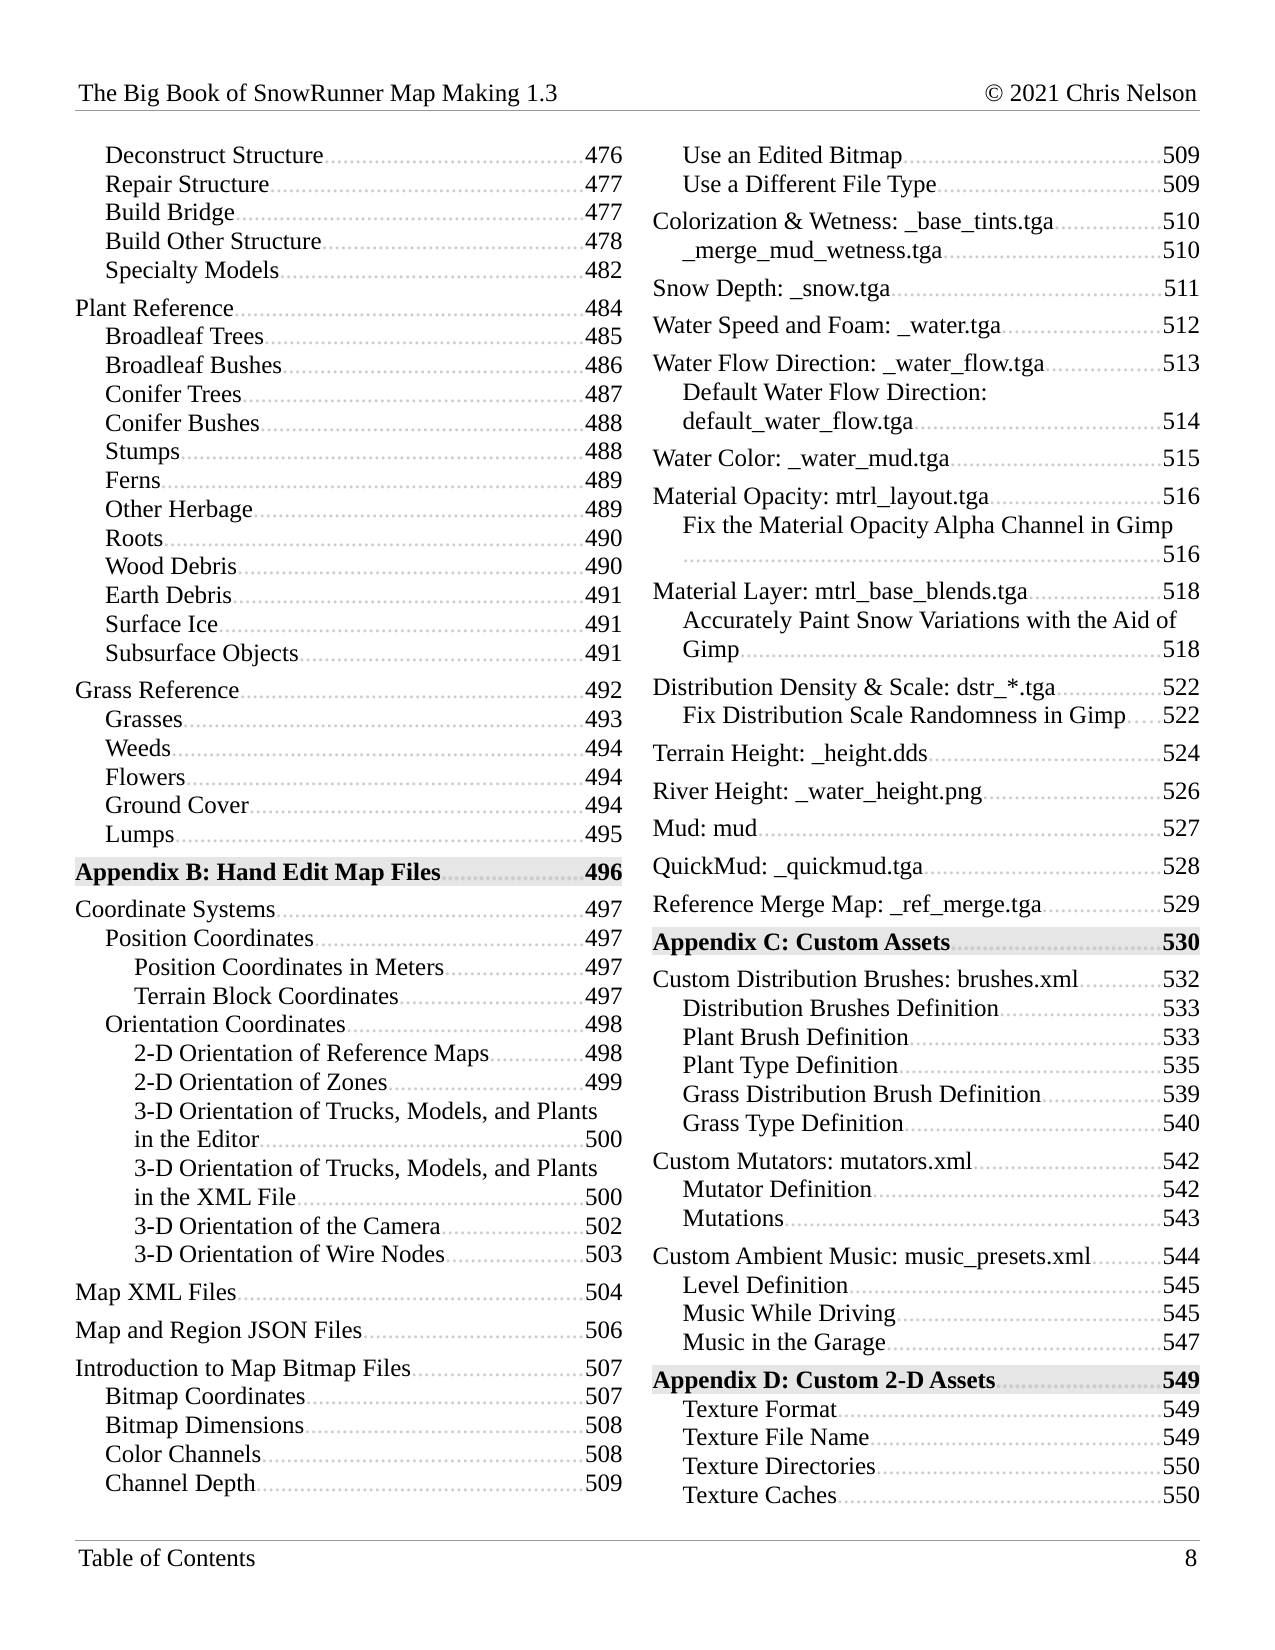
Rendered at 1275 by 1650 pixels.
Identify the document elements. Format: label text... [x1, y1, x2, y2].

text Build Bridge 477 [105, 197, 622, 226]
text Grass Type Definition 540 [682, 1108, 1200, 1137]
text Water Color: _water_mud.tga 515 [652, 443, 1200, 472]
text Ferns 489 [105, 465, 622, 494]
text 3‑D Orientation of Trucks, Models, and Plants in the Editor 500 [134, 1096, 622, 1153]
text Texture Directories 550 [682, 1451, 1200, 1480]
text Music in the Garage 547 [682, 1327, 1200, 1356]
text Build Other Structure 478 [105, 226, 622, 255]
text Broadleaf Bushes 486 [105, 350, 622, 379]
text 3‑D Orientation of the Camera 502 [134, 1211, 622, 1239]
text Roots 490 [105, 523, 622, 551]
text Grass Reference 492 [75, 675, 622, 704]
text 3‑D Orientation of Trucks, Models, and Plants in the XML File 500 [134, 1153, 622, 1211]
text Broadleaf Trees 485 [105, 321, 622, 350]
text Default Water Flow Direction: default_water_flow.tga 514 [682, 377, 1200, 434]
text Plant Type Definition 535 [682, 1051, 1200, 1079]
text Distribution Brushes Definition 533 [682, 993, 1200, 1022]
text Fix the Material Opacity Alpha Channel in Gimp 516 [682, 510, 1200, 567]
text Earth Debris 491 [105, 580, 622, 609]
text Bitmap Coordinates 507 [105, 1381, 622, 1410]
text Mutations 543 [682, 1203, 1200, 1232]
text Water Speed and Foam: _water.tga 512 [652, 311, 1200, 339]
text Custom Distribution Brushes: brushes.xml 532 [652, 964, 1200, 993]
text Lumps 495 [105, 819, 622, 848]
text Conifer Bushes 488 [105, 408, 622, 436]
text Position Coordinates in Meters 497 [134, 952, 622, 981]
text Appendix D: Custom 2‑D Assets 549 [652, 1365, 1200, 1394]
text Specialty Models 482 [105, 255, 622, 284]
text Other Herbage 489 [105, 494, 622, 523]
text Material Opacity: mtrl_layout.tga 516 [652, 481, 1200, 510]
text Map XML Files 504 [75, 1277, 622, 1306]
text Stumps 488 [105, 436, 622, 465]
text Weeds 494 [105, 733, 622, 762]
text Terrain Block Coordinates 497 [134, 981, 622, 1009]
text Wood Debris 490 [105, 551, 622, 580]
text Channel Depth 509 [105, 1468, 622, 1496]
text Level Definition 545 [682, 1270, 1200, 1298]
text Subsurface Objects 491 [105, 638, 622, 666]
text Conifer Trees 487 [105, 379, 622, 408]
text Color Channels 508 [105, 1439, 622, 1468]
text Material Layer: mtrl_base_blends.tga 518 [652, 576, 1200, 605]
text Grass Distribution Brush Definition 539 [682, 1079, 1200, 1108]
text _merge_mud_wetness.tga 510 [682, 235, 1200, 264]
text Texture File Name 549 [682, 1422, 1200, 1451]
text Terrain Height: _height.dds 524 [652, 738, 1200, 767]
text Deconstruct Structure 476 [105, 140, 622, 169]
text Water Flow Direction: _water_flow.tga 513 [652, 348, 1200, 377]
text Music While Driving 545 [682, 1298, 1200, 1327]
text Use an Edited Bitmap 509 [682, 140, 1200, 169]
text Accurately Paint Snow Variations with the Aid of Gimp 518 [682, 605, 1200, 663]
text Mutator Definition 542 [682, 1174, 1200, 1203]
text 3‑D Orientation of Wire Nodes 503 [134, 1239, 622, 1268]
text Custom Mutators: mutators.xml 542 [652, 1146, 1200, 1174]
text Bitmap Dimensions 508 [105, 1410, 622, 1439]
text Snow Depth: _snow.tga 511 [652, 273, 1200, 302]
text Colorization & Wetness: _base_tints.tga 510 [652, 206, 1200, 235]
text Use a Different File Type 509 [682, 169, 1200, 197]
text Reference Merge Map: _ref_merge.tga 529 [652, 889, 1200, 918]
text Mud: mud 527 [652, 813, 1200, 842]
text Grasses 493 [105, 704, 622, 733]
text Fix Distribution Scale Randomness in Gimp 522 [682, 700, 1200, 729]
text Flowers 494 [105, 762, 622, 790]
text Texture Caches 550 [682, 1480, 1200, 1509]
text Ground Cover 494 [105, 790, 622, 819]
text Appendix C: Custom Assets 530 [652, 927, 1200, 955]
text Position Coordinates 497 [105, 923, 622, 952]
text 2-D Orientation of Zones 499 [134, 1067, 622, 1096]
text Coordinate Systems 497 [75, 894, 622, 923]
text Custom Ambient Music: music_presets.xml 544 [652, 1241, 1200, 1270]
text Distribution Density & Scale: dstr_*.tga 522 [652, 672, 1200, 700]
text Plant Brush Definition 533 [682, 1022, 1200, 1051]
text Surface Ice 491 [105, 609, 622, 638]
text River Height: _water_height.png 526 [652, 776, 1200, 804]
text QuickMud: _quickmud.tga 528 [652, 851, 1200, 880]
text Map and Region JSON Files 506 [75, 1315, 622, 1344]
text Orientation Coordinates 498 [105, 1009, 622, 1038]
text 2‑D Orientation of Reference Maps 498 [134, 1038, 622, 1067]
text Appendix B: Hand Edit Map Files 496 [75, 857, 622, 886]
text Introduction to Map Bitmap Files 507 [75, 1353, 622, 1381]
text Plant Reference 484 [75, 293, 622, 321]
text Repair Structure 477 [105, 169, 622, 197]
text Texture Format 549 [682, 1394, 1200, 1422]
